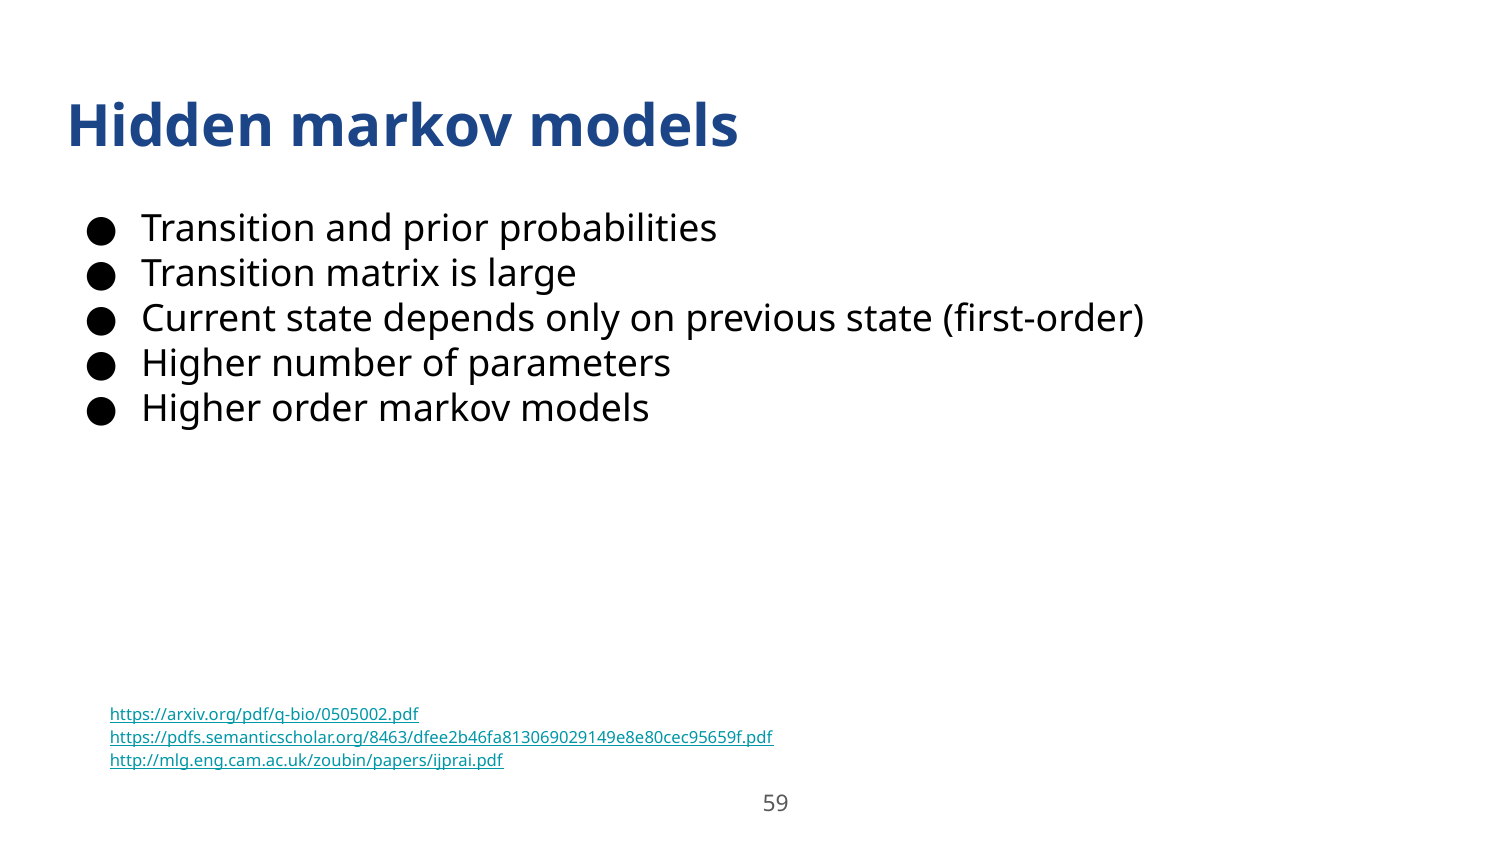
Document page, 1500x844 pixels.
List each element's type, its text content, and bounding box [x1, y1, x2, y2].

slide_number [714, 771, 805, 837]
list Transition and prior probabilities Transition matrix is large Current state depends only on previous state (first-order) Higher number of parameters Higher order markov models [51, 189, 1449, 750]
text_box https://arxiv.org/pdf/q-bio/0505002.pdf https://pdfs.semanticscholar.org/8463/dfee2b46fa813069029149e8e80cec95659f.pdf http://mlg.eng.cam.ac.uk/zoubin/papers/ijprai.pdf [94, 688, 1375, 787]
title Hidden markov models [51, 72, 1449, 167]
